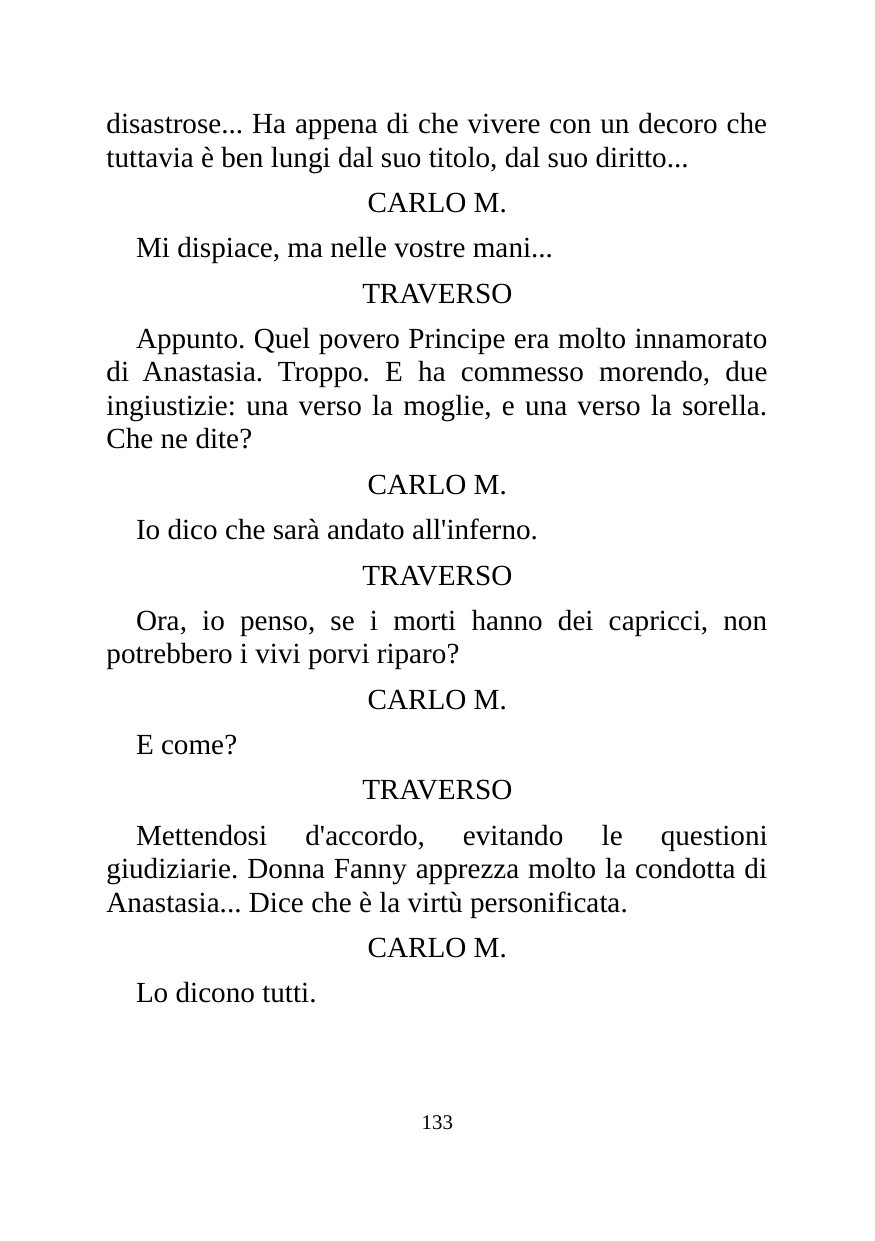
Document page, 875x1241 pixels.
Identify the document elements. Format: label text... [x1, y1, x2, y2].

text TRAVERSO [106, 772, 768, 806]
text Mettendosi d'accordo, evitando le questioni giudiziarie. Donna Fanny apprezza molto la condotta di Anastasia... Dice che è la virtù personificata. [106, 818, 768, 918]
text CARLO M. [106, 467, 768, 501]
text Io dico che sarà andato all'inferno. [106, 512, 768, 546]
text Lo dicono tutti. [106, 975, 768, 1009]
text disastrose... Ha appena di che vivere con un decoro che tuttavia è ben lungi dal suo titolo, dal suo diritto... [106, 106, 768, 173]
text CARLO M. [106, 682, 768, 715]
text CARLO M. [106, 930, 768, 964]
text TRAVERSO [106, 558, 768, 591]
text CARLO M. [106, 185, 768, 219]
text E come? [106, 727, 768, 761]
text Mi dispiace, ma nelle vostre mani... [106, 230, 768, 264]
text Ora, io penso, se i morti hanno dei capricci, non potrebbero i vivi porvi riparo? [106, 603, 768, 670]
text Appunto. Quel povero Principe era molto innamorato di Anastasia. Troppo. E ha commesso morendo, due ingiustizie: una verso la moglie, e una verso la sorella. Che ne dite? [106, 321, 768, 455]
text TRAVERSO [106, 276, 768, 309]
